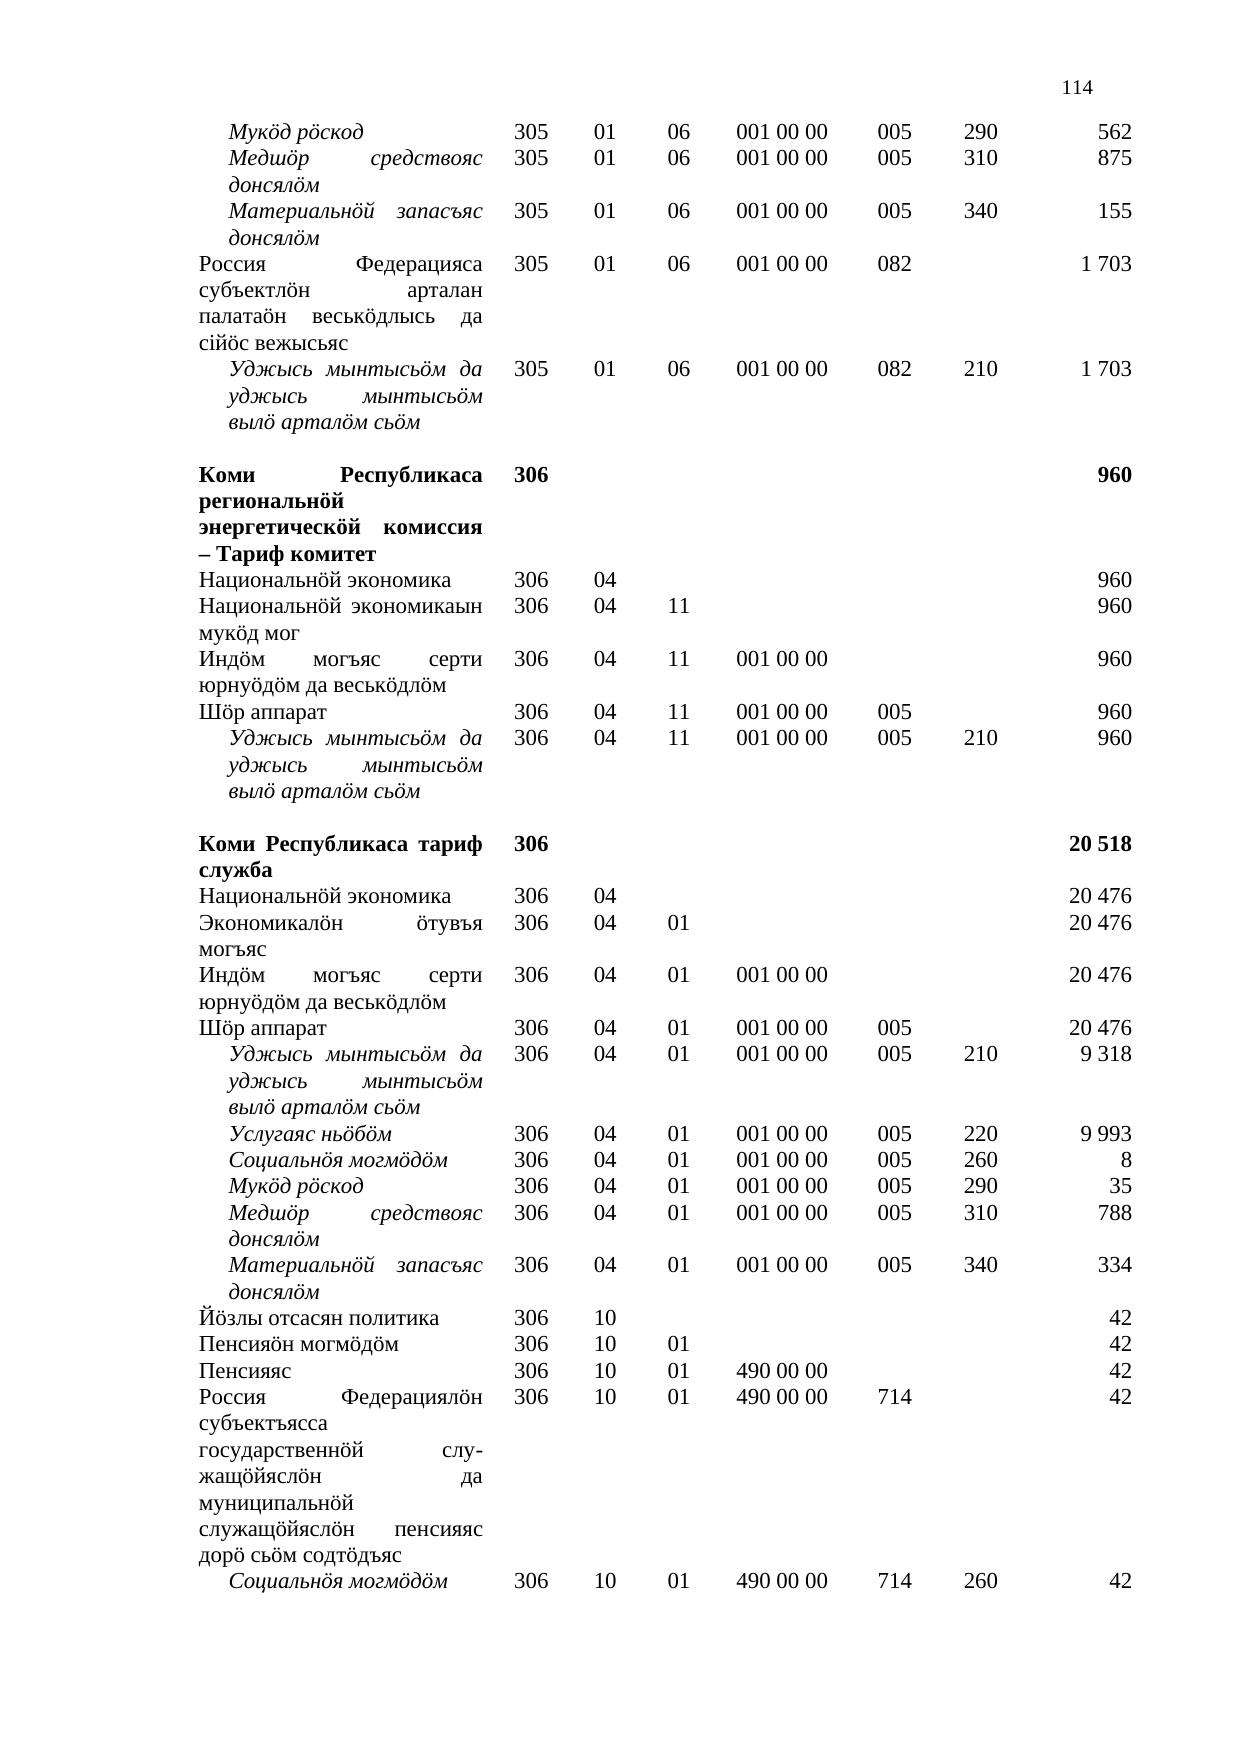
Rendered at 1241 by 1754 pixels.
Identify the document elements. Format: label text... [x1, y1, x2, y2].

table_cell 960 [1021, 566, 1143, 592]
table_cell 340 [941, 1251, 1021, 1304]
table_cell 04 [568, 1120, 642, 1146]
table_cell [1143, 118, 1193, 144]
table_cell [941, 698, 1021, 724]
table_cell Шöр аппарат [188, 1014, 494, 1041]
table_cell Коми Республикаса региональнöй энергетическöй комиссия – Тариф комитет [188, 461, 494, 566]
table_cell [941, 250, 1021, 355]
table_cell 001 00 00 [716, 197, 848, 250]
table_cell [1143, 593, 1193, 645]
table_cell 06 [642, 145, 716, 197]
table_cell 306 [494, 961, 568, 1014]
table_cell Мукöд рöскод [188, 118, 494, 144]
table_cell [716, 566, 848, 592]
table_cell [716, 1330, 848, 1357]
table_cell 306 [494, 1357, 568, 1383]
table_cell [1143, 909, 1193, 961]
table_cell 35 [1021, 1172, 1143, 1199]
table_cell 210 [941, 724, 1021, 830]
table_cell 005 [849, 1014, 941, 1041]
table_cell Йöзлы отсасян политика [188, 1304, 494, 1330]
table_cell [1143, 1383, 1193, 1568]
table_cell 306 [494, 593, 568, 645]
table_cell Россия Федерацияса субъектлöн арталан палатаöн веськöдлысь да сiйöс вежысьяс [188, 250, 494, 355]
table_cell 04 [568, 1041, 642, 1119]
table_cell 306 [494, 1330, 568, 1357]
table_cell 305 [494, 145, 568, 197]
table_cell 01 [642, 1251, 716, 1304]
table_cell [849, 1330, 941, 1357]
table_cell Материальнöй запасъяс донсялöм [188, 197, 494, 250]
table_cell [642, 883, 716, 909]
table_cell [1143, 724, 1193, 830]
table_cell [642, 830, 716, 882]
table_cell [941, 830, 1021, 882]
table_cell [716, 830, 848, 882]
table_cell 220 [941, 1120, 1021, 1146]
table_cell 005 [849, 698, 941, 724]
table_cell 04 [568, 645, 642, 698]
table_cell 01 [642, 961, 716, 1014]
table_cell 306 [494, 461, 568, 566]
table_cell [849, 830, 941, 882]
table_cell Национальнöй экономика [188, 566, 494, 592]
table_cell 01 [642, 1199, 716, 1251]
table_cell 306 [494, 909, 568, 961]
table_cell 01 [568, 197, 642, 250]
table_cell [1143, 250, 1193, 355]
table_cell [642, 566, 716, 592]
table_cell 04 [568, 1146, 642, 1172]
table_cell 04 [568, 1199, 642, 1251]
table_cell 960 [1021, 645, 1143, 698]
table_cell [568, 830, 642, 882]
table_cell Медшöр средствояс донсялöм [188, 145, 494, 197]
table_cell [1143, 145, 1193, 197]
table_cell [1143, 1146, 1193, 1172]
table_cell 04 [568, 566, 642, 592]
table_cell [849, 961, 941, 1014]
table_cell 005 [849, 1146, 941, 1172]
table_cell 10 [568, 1304, 642, 1330]
table_cell [1143, 1304, 1193, 1330]
table_cell 306 [494, 645, 568, 698]
table_cell Шöр аппарат [188, 698, 494, 724]
table_cell 306 [494, 1120, 568, 1146]
table_cell Уджысь мынтысьöм да уджысь мынтысьöм вылö арталöм сьöм [188, 724, 494, 830]
table_cell 306 [494, 1014, 568, 1041]
table_cell 305 [494, 118, 568, 144]
table_cell 20 476 [1021, 1014, 1143, 1041]
table_cell 001 00 00 [716, 355, 848, 461]
table_cell 20 518 [1021, 830, 1143, 882]
table_cell 340 [941, 197, 1021, 250]
table_cell 11 [642, 645, 716, 698]
table_cell 306 [494, 1041, 568, 1119]
table_cell 9 993 [1021, 1120, 1143, 1146]
table_cell [1143, 698, 1193, 724]
table_cell 005 [849, 1172, 941, 1199]
table_cell Услугаяс ньöбöм [188, 1120, 494, 1146]
table_cell 01 [642, 909, 716, 961]
table_cell 305 [494, 250, 568, 355]
table_cell 10 [568, 1357, 642, 1383]
table_cell [1143, 1014, 1193, 1041]
table_cell 490 00 00 [716, 1357, 848, 1383]
table_cell 306 [494, 1172, 568, 1199]
table_cell 290 [941, 118, 1021, 144]
table_cell [1143, 883, 1193, 909]
table_cell 714 [849, 1568, 941, 1594]
table_cell [1143, 1568, 1193, 1594]
table_cell 01 [642, 1120, 716, 1146]
table_cell [1143, 197, 1193, 250]
table_cell [1143, 566, 1193, 592]
table_cell 082 [849, 250, 941, 355]
table_cell Национальнöй экономика [188, 883, 494, 909]
table_cell 306 [494, 1199, 568, 1251]
table_cell 005 [849, 724, 941, 830]
table_cell Уджысь мынтысьöм да уджысь мынтысьöм вылö арталöм сьöм [188, 1041, 494, 1119]
table_cell [716, 883, 848, 909]
table_cell 11 [642, 724, 716, 830]
table_cell 210 [941, 355, 1021, 461]
table_cell 42 [1021, 1330, 1143, 1357]
table_cell 306 [494, 724, 568, 830]
table_cell [716, 909, 848, 961]
table_cell Пенсияöн могмöдöм [188, 1330, 494, 1357]
table_cell 06 [642, 355, 716, 461]
table_cell 01 [642, 1330, 716, 1357]
table_cell [849, 566, 941, 592]
table_cell [941, 593, 1021, 645]
table_cell 490 00 00 [716, 1568, 848, 1594]
table_cell 306 [494, 566, 568, 592]
table_cell [1143, 645, 1193, 698]
table_cell [1143, 1357, 1193, 1383]
table_cell 290 [941, 1172, 1021, 1199]
table_cell 001 00 00 [716, 645, 848, 698]
table_cell 001 00 00 [716, 1172, 848, 1199]
table_cell [941, 1330, 1021, 1357]
table_cell 001 00 00 [716, 698, 848, 724]
table_cell [568, 461, 642, 566]
table_cell 06 [642, 197, 716, 250]
table_cell Уджысь мынтысьöм да уджысь мынтысьöм вылö арталöм сьöм [188, 355, 494, 461]
table_cell 306 [494, 883, 568, 909]
table_cell 01 [642, 1146, 716, 1172]
table_cell [1143, 961, 1193, 1014]
table_cell 306 [494, 830, 568, 882]
table_cell 01 [642, 1041, 716, 1119]
table_cell 306 [494, 1304, 568, 1330]
table_cell 005 [849, 1120, 941, 1146]
table_cell [849, 909, 941, 961]
table_cell 10 [568, 1383, 642, 1568]
table_cell Национальнöй экономикаын мукöд мог [188, 593, 494, 645]
table_cell 42 [1021, 1568, 1143, 1594]
table_cell 305 [494, 355, 568, 461]
table_cell 001 00 00 [716, 250, 848, 355]
table_cell [1143, 1199, 1193, 1251]
table_cell Экономикалöн öтувъя могъяс [188, 909, 494, 961]
table_cell 04 [568, 1014, 642, 1041]
table_cell 005 [849, 197, 941, 250]
table_cell 001 00 00 [716, 1146, 848, 1172]
table_cell 11 [642, 593, 716, 645]
table_cell 005 [849, 1041, 941, 1119]
table_cell 06 [642, 118, 716, 144]
table_cell 04 [568, 1172, 642, 1199]
table_cell 005 [849, 1251, 941, 1304]
table_cell [941, 461, 1021, 566]
table_cell 001 00 00 [716, 1120, 848, 1146]
table_cell Индöм могъяс серти юрнуöдöм да веськöдлöм [188, 961, 494, 1014]
table_cell 42 [1021, 1357, 1143, 1383]
table_cell 01 [642, 1383, 716, 1568]
table_cell 04 [568, 909, 642, 961]
table_cell [1143, 355, 1193, 461]
table_cell [1143, 1172, 1193, 1199]
table_cell 005 [849, 1199, 941, 1251]
table_cell 310 [941, 145, 1021, 197]
table_cell 875 [1021, 145, 1143, 197]
table_cell 06 [642, 250, 716, 355]
table_cell [941, 645, 1021, 698]
table_cell [849, 461, 941, 566]
table_cell [1143, 830, 1193, 882]
table_cell 306 [494, 1383, 568, 1568]
table_cell 04 [568, 883, 642, 909]
table_cell 10 [568, 1330, 642, 1357]
table_cell 306 [494, 1251, 568, 1304]
table_cell [716, 461, 848, 566]
table_cell [1143, 461, 1193, 566]
table_cell 01 [568, 250, 642, 355]
table_cell Пенсияяс [188, 1357, 494, 1383]
table_cell 01 [568, 145, 642, 197]
table_cell [1143, 1330, 1193, 1357]
table_cell 306 [494, 698, 568, 724]
table_cell Материальнöй запасъяс донсялöм [188, 1251, 494, 1304]
table_cell 1 703 [1021, 250, 1143, 355]
table_cell 20 476 [1021, 909, 1143, 961]
table_cell Социальнöя могмöдöм [188, 1568, 494, 1594]
table_cell 04 [568, 698, 642, 724]
table_cell 001 00 00 [716, 1014, 848, 1041]
table_cell Мукöд рöскод [188, 1172, 494, 1199]
table_cell 306 [494, 1568, 568, 1594]
table_cell 01 [642, 1568, 716, 1594]
table_cell 001 00 00 [716, 1251, 848, 1304]
table_cell [941, 1014, 1021, 1041]
table_cell [849, 1304, 941, 1330]
table_cell [849, 1357, 941, 1383]
table_cell 260 [941, 1146, 1021, 1172]
table_cell 04 [568, 961, 642, 1014]
table_cell 04 [568, 593, 642, 645]
table_cell 9 318 [1021, 1041, 1143, 1119]
table_cell 960 [1021, 593, 1143, 645]
table_cell 01 [642, 1014, 716, 1041]
table_cell Коми Республикаса тариф служба [188, 830, 494, 882]
table_cell 714 [849, 1383, 941, 1568]
table_cell 334 [1021, 1251, 1143, 1304]
table_cell 305 [494, 197, 568, 250]
table_cell 960 [1021, 724, 1143, 830]
table_cell 42 [1021, 1383, 1143, 1568]
table_cell Медшöр средствояс донсялöм [188, 1199, 494, 1251]
table_cell 8 [1021, 1146, 1143, 1172]
table_cell Индöм могъяс серти юрнуöдöм да веськöдлöм [188, 645, 494, 698]
table_cell [941, 961, 1021, 1014]
table_cell 960 [1021, 698, 1143, 724]
table_cell 082 [849, 355, 941, 461]
table_cell 001 00 00 [716, 145, 848, 197]
table_cell [941, 1304, 1021, 1330]
table_cell 04 [568, 724, 642, 830]
table_cell [941, 1357, 1021, 1383]
table_cell 10 [568, 1568, 642, 1594]
table_cell [941, 909, 1021, 961]
table_cell 001 00 00 [716, 118, 848, 144]
table_cell 42 [1021, 1304, 1143, 1330]
table_cell 1 703 [1021, 355, 1143, 461]
table_cell [1143, 1120, 1193, 1146]
table_cell 01 [642, 1357, 716, 1383]
table_cell [849, 593, 941, 645]
table_cell 01 [568, 118, 642, 144]
table_cell 11 [642, 698, 716, 724]
table_cell 306 [494, 1146, 568, 1172]
table_cell 04 [568, 1251, 642, 1304]
table_cell [642, 1304, 716, 1330]
table_cell 005 [849, 145, 941, 197]
table_cell [642, 461, 716, 566]
table_cell 001 00 00 [716, 724, 848, 830]
table_cell [1143, 1041, 1193, 1119]
table_cell [849, 645, 941, 698]
table_cell 20 476 [1021, 883, 1143, 909]
table_cell 960 [1021, 461, 1143, 566]
table_cell [1143, 1251, 1193, 1304]
table_cell [716, 1304, 848, 1330]
table_cell 20 476 [1021, 961, 1143, 1014]
table_cell 001 00 00 [716, 961, 848, 1014]
table_cell [941, 566, 1021, 592]
table_cell 001 00 00 [716, 1041, 848, 1119]
table_cell 562 [1021, 118, 1143, 144]
table_cell 01 [568, 355, 642, 461]
table_cell 210 [941, 1041, 1021, 1119]
table_cell 490 00 00 [716, 1383, 848, 1568]
table_cell [849, 883, 941, 909]
table_cell [716, 593, 848, 645]
table_cell 310 [941, 1199, 1021, 1251]
table_cell 01 [642, 1172, 716, 1199]
table_cell 788 [1021, 1199, 1143, 1251]
table_cell 005 [849, 118, 941, 144]
table_cell [941, 883, 1021, 909]
table_cell Социальнöя могмöдöм [188, 1146, 494, 1172]
table_cell 001 00 00 [716, 1199, 848, 1251]
table_cell Россия Федерациялöн субъектъясса государственнöй слу­жащöйяслöн да муниципальнöй служащöйяслöн пен­сияяс дорö сьöм сод­тöдъяс [188, 1383, 494, 1568]
table_cell [941, 1383, 1021, 1568]
table_cell 155 [1021, 197, 1143, 250]
table_cell 260 [941, 1568, 1021, 1594]
